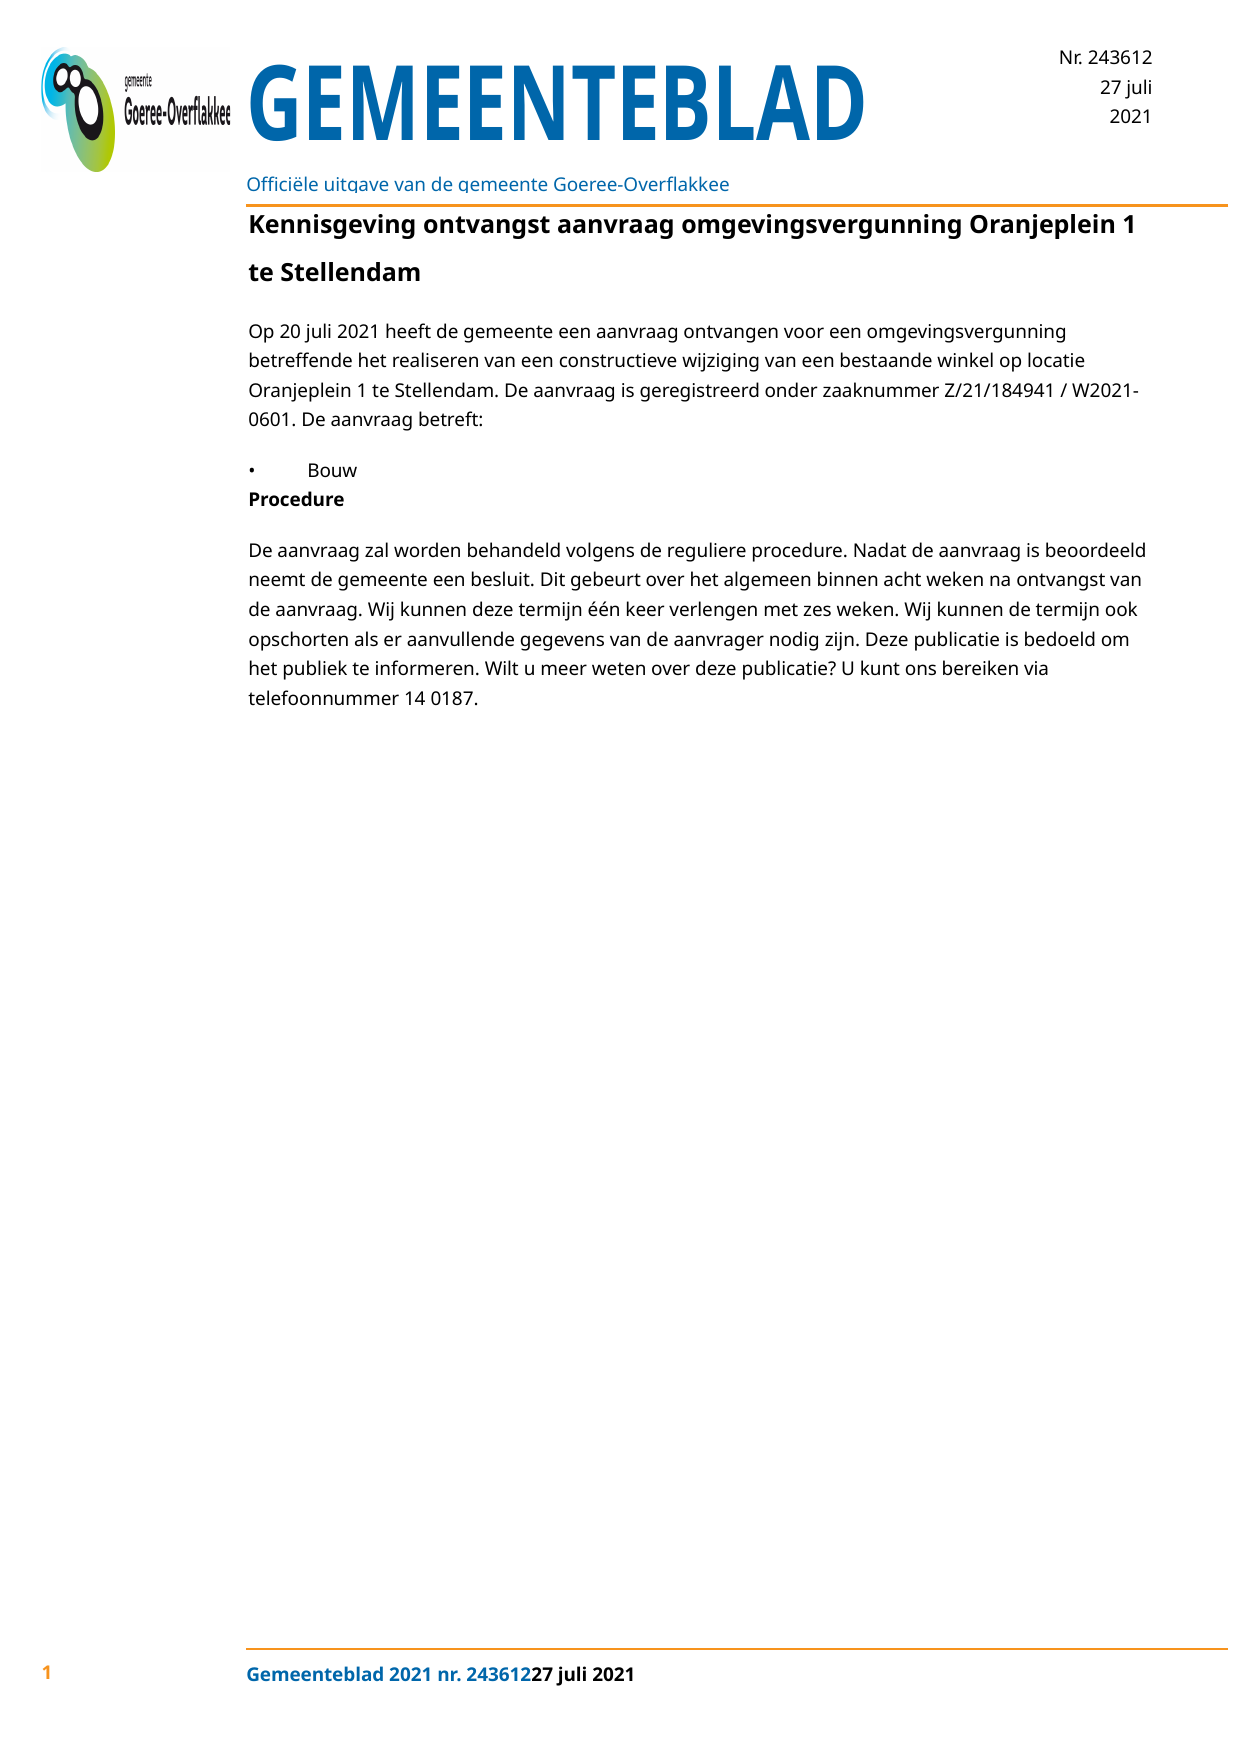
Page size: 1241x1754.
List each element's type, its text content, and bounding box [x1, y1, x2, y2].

text Op 20 juli 2021 heeft de gemeente een aanvraag ontvangen voor een omgevingsvergunning betreffende het realiseren van een constructieve wijziging van een bestaande winkel op locatie Oranjeplein 1 te Stellendam. De aanvraag is geregistreerd onder zaaknummer Z/21/184941 / W2021-0601. De aanvraag betreft: [248, 318, 1152, 432]
text Procedure [248, 487, 1152, 512]
picture [41, 47, 231, 172]
list Bouw [248, 457, 1152, 483]
text De aanvraag zal worden behandeld volgens de reguliere procedure. Nadat de aanvraag is beoordeeld neemt de gemeente een besluit. Dit gebeurt over het algemeen binnen acht weken na ontvangst van de aanvraag. Wij kunnen deze termijn één keer verlengen met zes weken. Wij kunnen de termijn ook opschorten als er aanvullende gegevens van de aanvrager nodig zijn. Deze publicatie is bedoeld om het publiek te informeren. Wilt u meer weten over deze publicatie? U kunt ons bereiken via telefoonnummer 14 0187. [248, 537, 1152, 711]
text Kennisgeving ontvangst aanvraag omgevingsvergunning Oranjeplein 1 te Stellendam [248, 207, 1152, 288]
